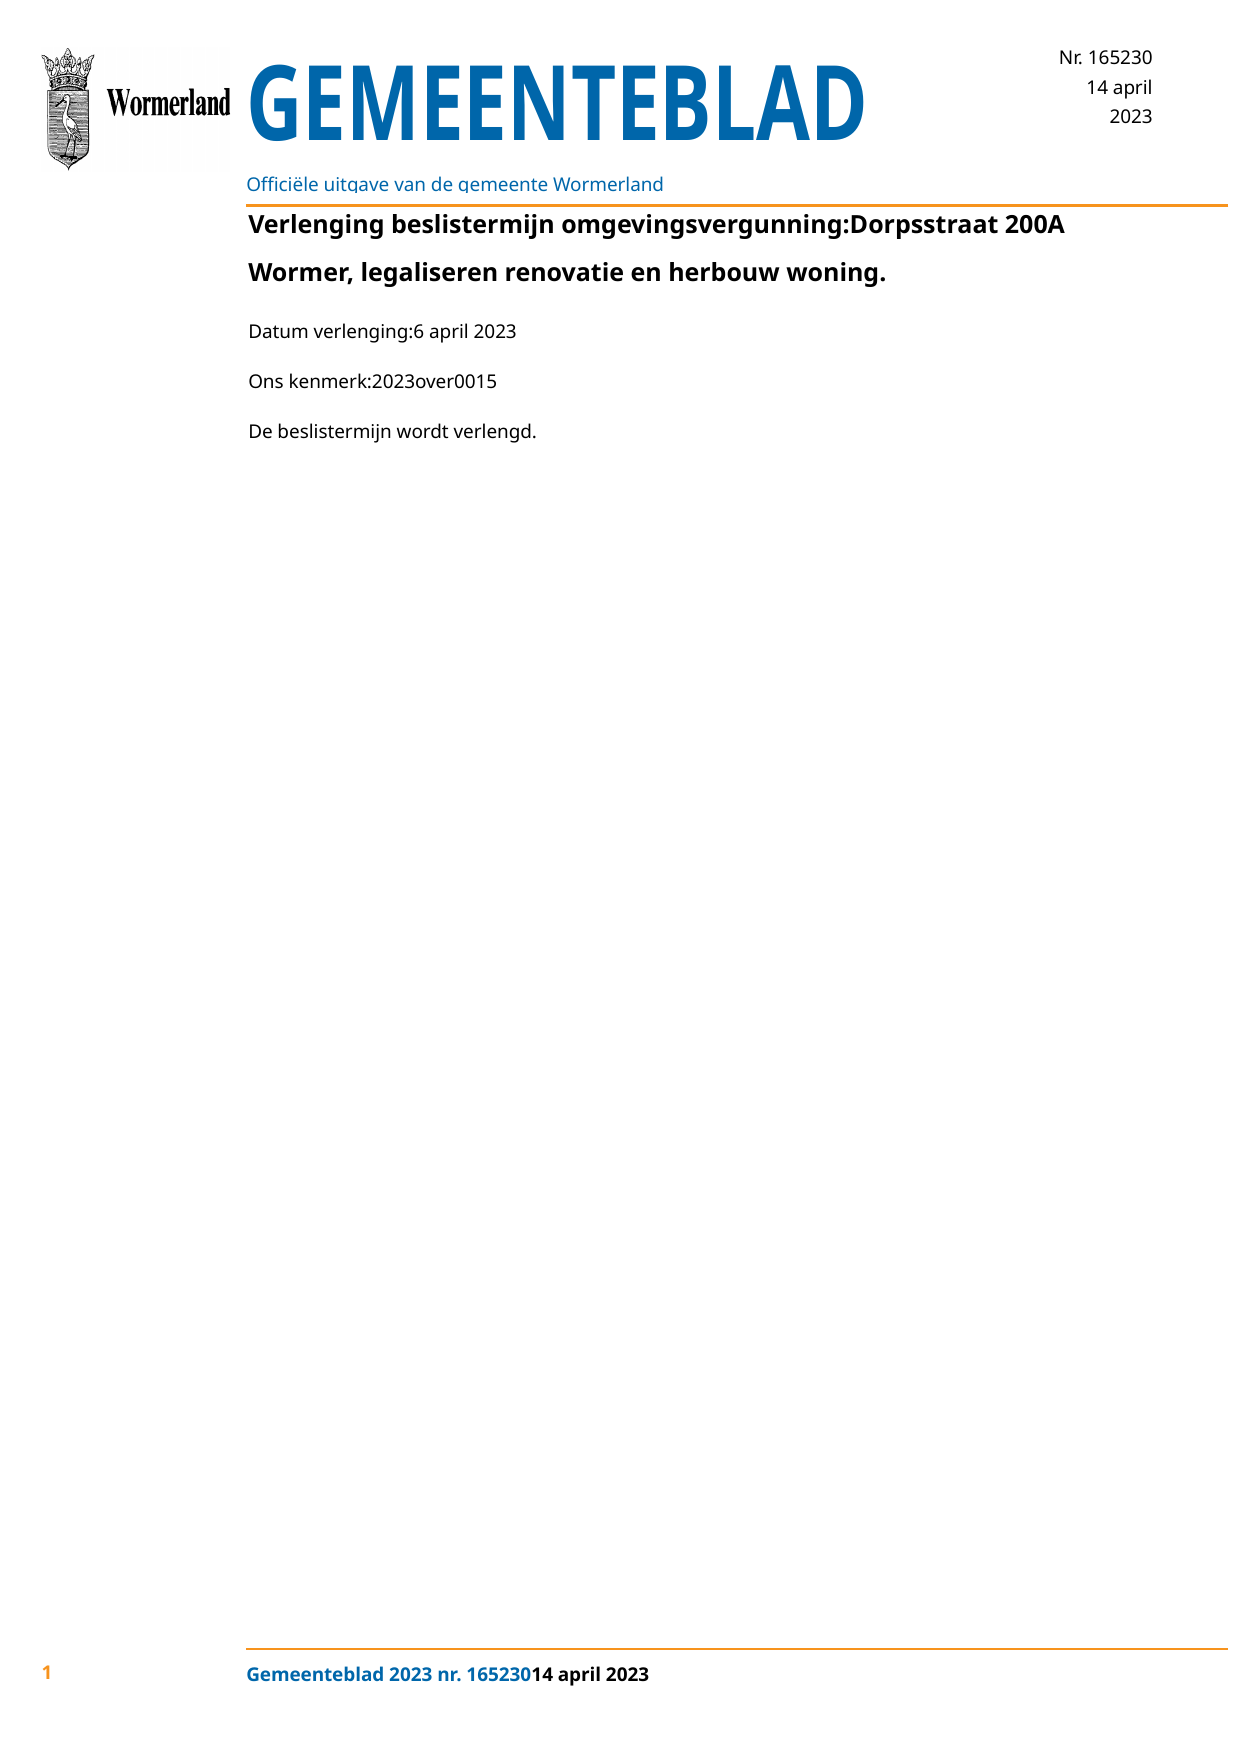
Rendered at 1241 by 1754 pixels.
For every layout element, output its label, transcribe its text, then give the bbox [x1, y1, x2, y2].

text Datum verlenging:6 april 2023 [248, 318, 1152, 344]
text Verlenging beslistermijn omgevingsvergunning:Dorpsstraat 200A Wormer, legaliseren renovatie en herbouw woning. [248, 207, 1152, 288]
text De beslistermijn wordt verlengd. [248, 419, 1152, 444]
picture [41, 47, 231, 172]
text Ons kenmerk:2023over0015 [248, 368, 1152, 394]
